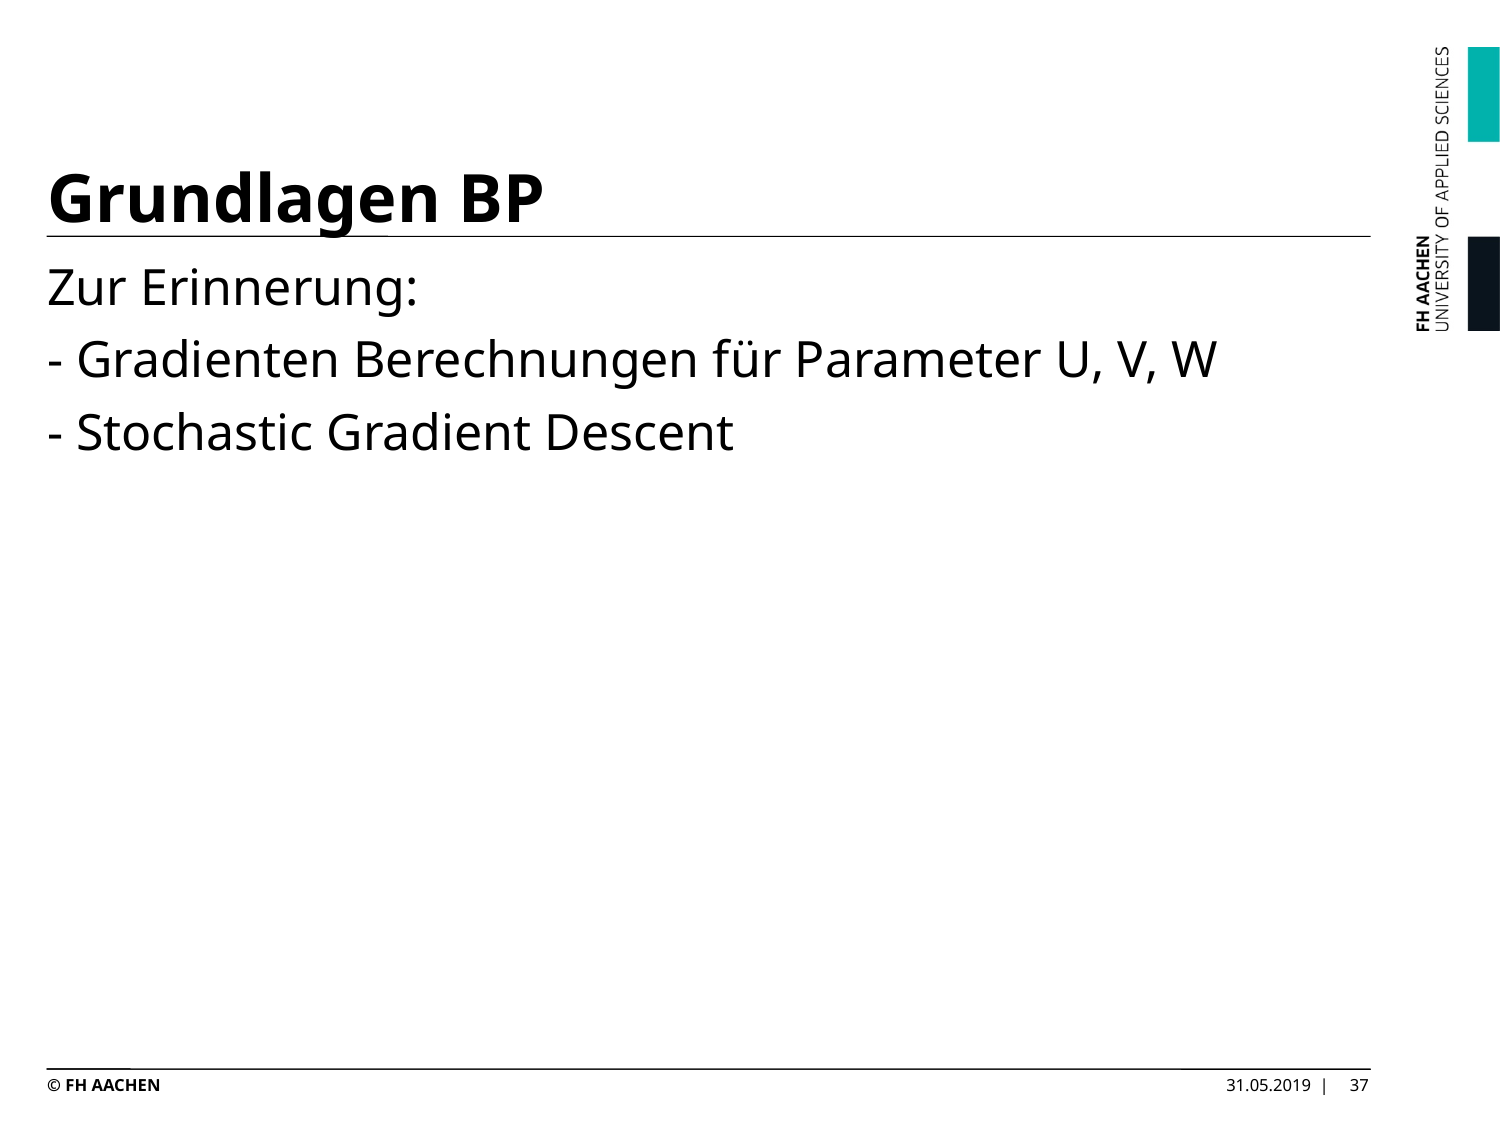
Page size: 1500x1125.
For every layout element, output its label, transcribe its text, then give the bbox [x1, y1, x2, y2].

picture [1404, 47, 1500, 331]
list Zur Erinnerung: - Gradienten Berechnungen für Parameter U, V, W - Stochastic Gradient Descent [47, 255, 1371, 1047]
title Grundlagen BP [47, 153, 1371, 237]
